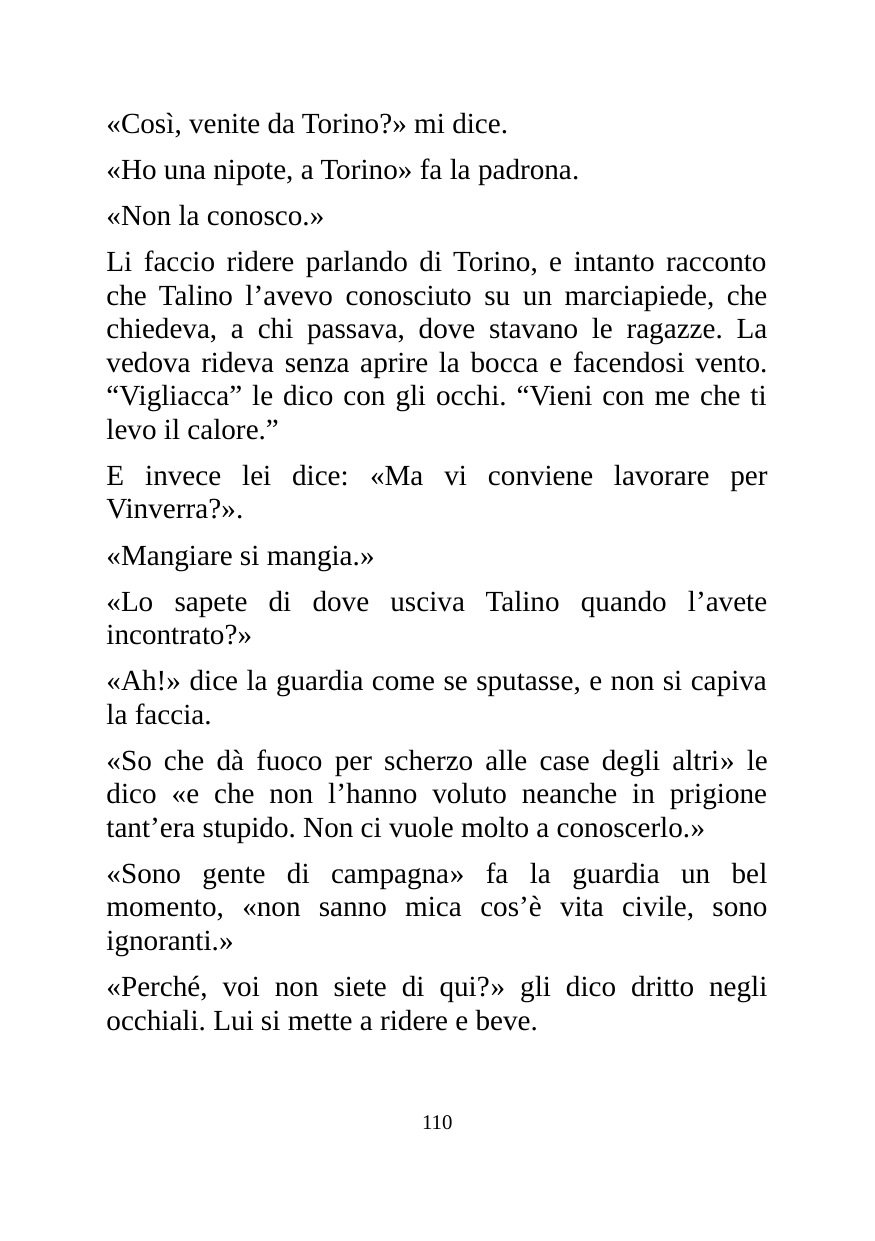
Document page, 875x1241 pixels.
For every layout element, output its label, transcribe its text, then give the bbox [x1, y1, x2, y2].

text «Ah!» dice la guardia come se sputasse, e non si capiva la faccia. [106, 663, 768, 730]
text «Non la conosco.» [106, 198, 768, 232]
text «Mangiare si mangia.» [106, 538, 768, 571]
text «Sono gente di campagna» fa la guardia un bel momento, «non sanno mica cos’è vita civile, sono ignoranti.» [106, 856, 768, 957]
text «Perché, voi non siete di qui?» gli dico dritto negli occhiali. Lui si mette a ridere e beve. [106, 969, 768, 1036]
text «Ho una nipote, a Torino» fa la padrona. [106, 152, 768, 186]
text «Lo sapete di dove usciva Talino quando l’avete incontrato?» [106, 584, 768, 651]
text Li faccio ridere parlando di Torino, e intanto racconto che Talino l’avevo conosciuto su un marciapiede, che chiedeva, a chi passava, dove stavano le ragazze. La vedova rideva senza aprire la bocca e facendosi vento. “Vigliacca” le dico con gli occhi. “Vieni con me che ti levo il calore.” [106, 244, 768, 446]
text «So che dà fuoco per scherzo alle case degli altri» le dico «e che non l’hanno voluto neanche in prigione tant’era stupido. Non ci vuole molto a conoscerlo.» [106, 743, 768, 843]
text E invece lei dice: «Ma vi conviene lavorare per Vinverra?». [106, 458, 768, 525]
text «Così, venite da Torino?» mi dice. [106, 106, 768, 140]
